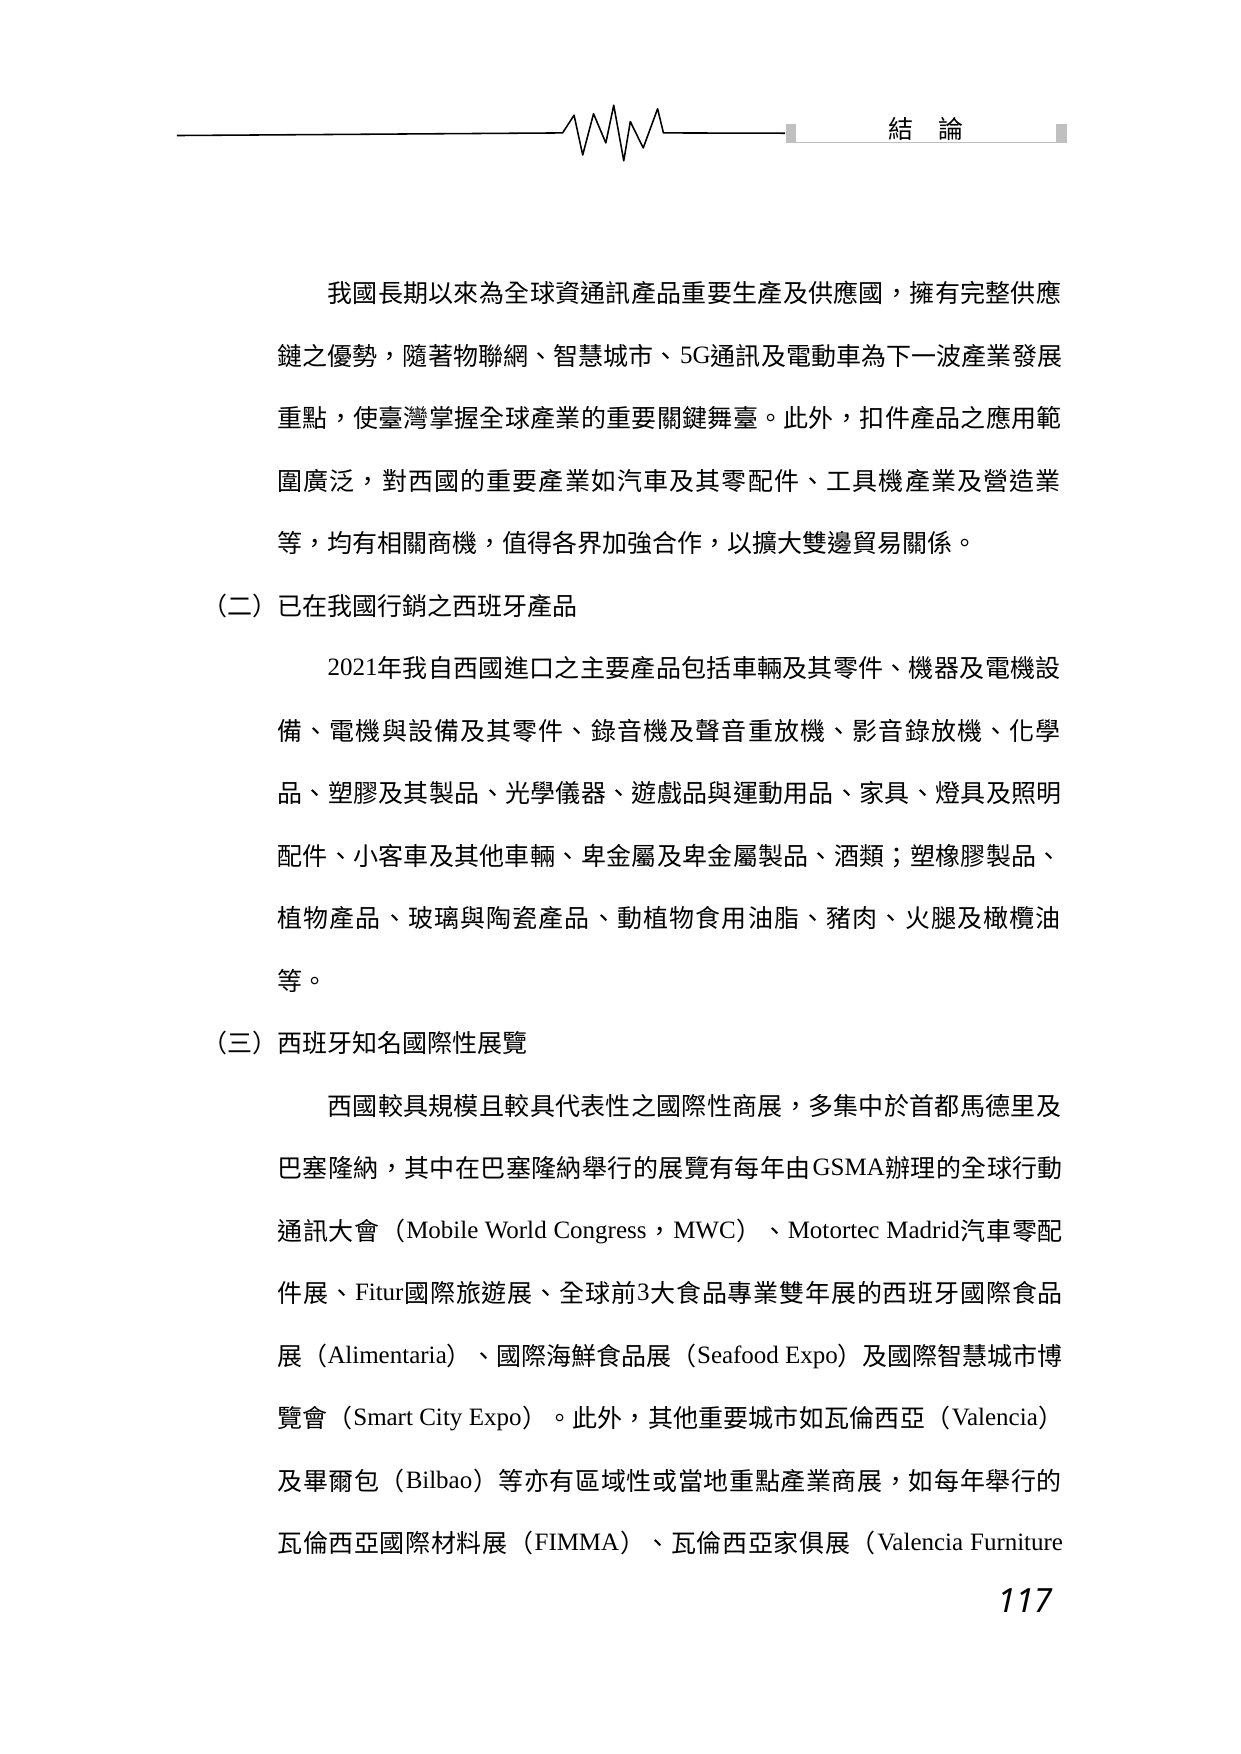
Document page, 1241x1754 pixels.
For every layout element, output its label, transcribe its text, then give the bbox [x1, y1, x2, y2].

text 2021年我自西國進口之主要產品包括車輛及其零件、機器及電機設備、電機與設備及其零件、錄音機及聲音重放機、影音錄放機、化學品、塑膠及其製品、光學儀器、遊戲品與運動用品、家具、燈具及照明配件、小客車及其他車輛、卑金屬及卑金屬製品、酒類；塑橡膠製品、植物產品、玻璃與陶瓷產品、動植物食用油脂、豬肉、火腿及橄欖油等。 [277, 625, 1063, 1000]
text （二）已在我國行銷之西班牙產品 [202, 563, 1063, 625]
text 西國較具規模且較具代表性之國際性商展，多集中於首都馬德里及巴塞隆納，其中在巴塞隆納舉行的展覽有每年由GSMA辦理的全球行動通訊大會（Mobile World Congress，MWC）、Motortec Madrid汽車零配件展、Fitur國際旅遊展、全球前3大食品專業雙年展的西班牙國際食品展（Alimentaria）、國際海鮮食品展（Seafood Expo）及國際智慧城市博覽會（Smart City Expo）。此外，其他重要城市如瓦倫西亞（Valencia）及畢爾包（Bilbao）等亦有區域性或當地重點產業商展，如每年舉行的瓦倫西亞國際材料展（FIMMA）、瓦倫西亞家俱展（Valencia Furniture [277, 1063, 1063, 1563]
text 我國長期以來為全球資通訊產品重要生產及供應國，擁有完整供應鏈之優勢，隨著物聯網、智慧城市、5G通訊及電動車為下一波產業發展重點，使臺灣掌握全球產業的重要關鍵舞臺。此外，扣件產品之應用範圍廣泛，對西國的重要產業如汽車及其零配件、工具機產業及營造業等，均有相關商機，值得各界加強合作，以擴大雙邊貿易關係。 [277, 250, 1063, 563]
text （三）西班牙知名國際性展覽 [202, 1000, 1063, 1063]
